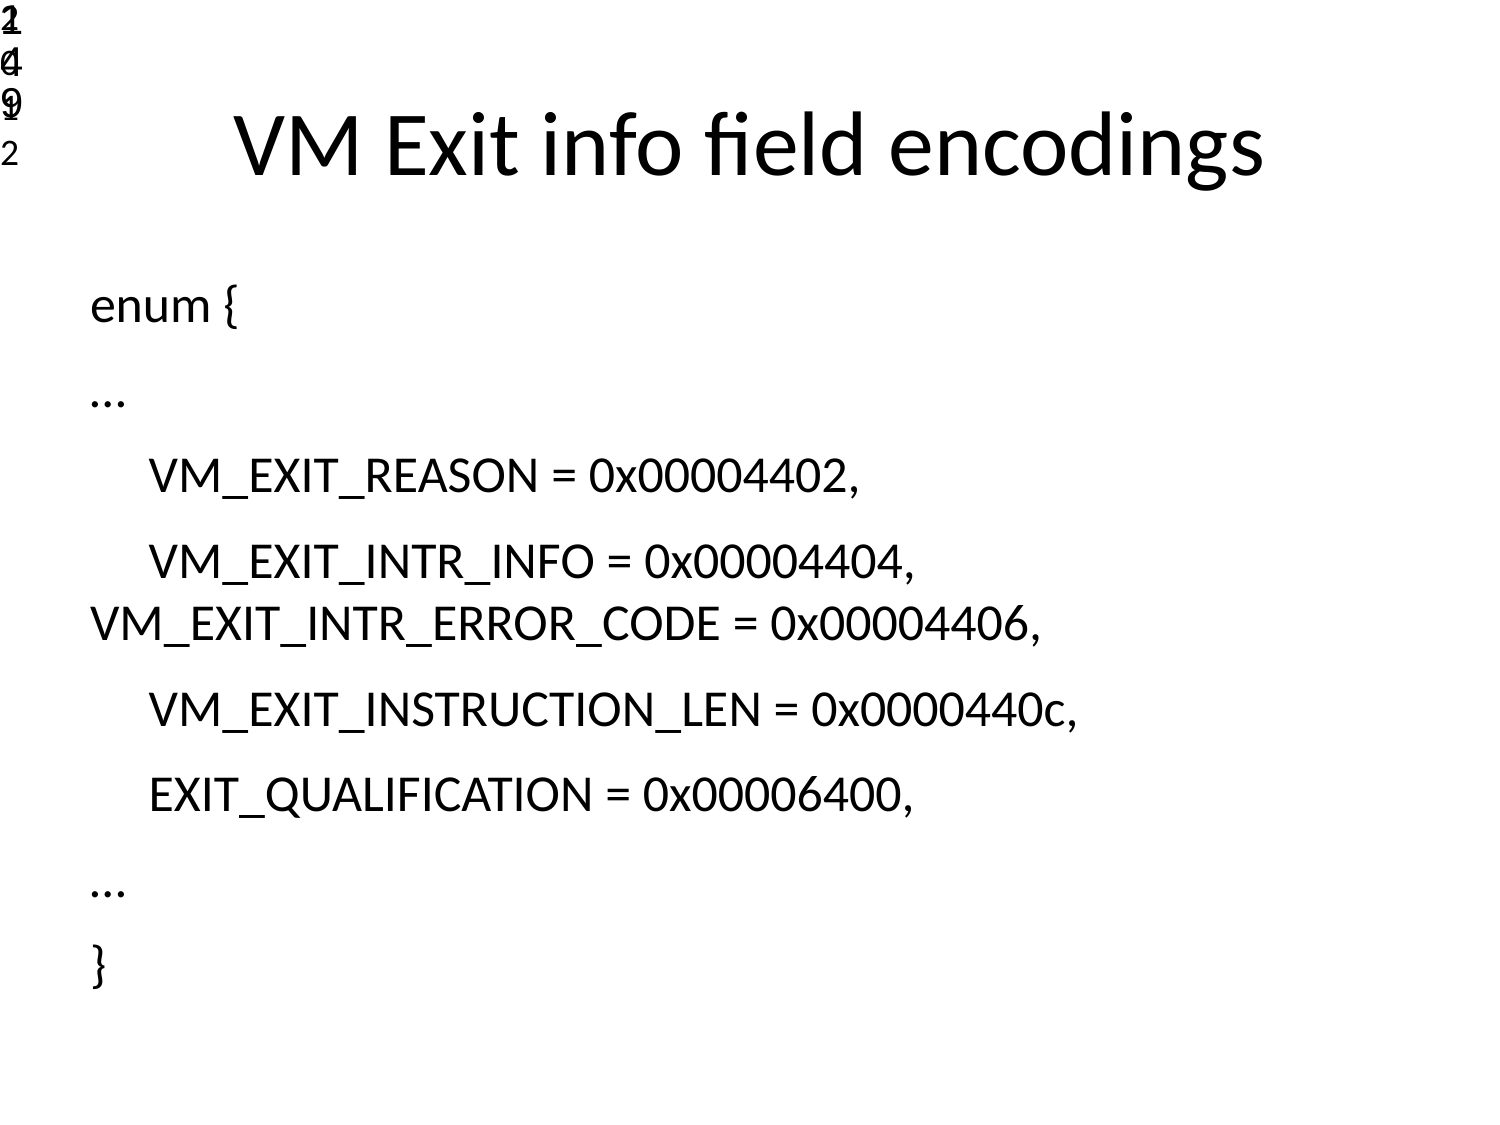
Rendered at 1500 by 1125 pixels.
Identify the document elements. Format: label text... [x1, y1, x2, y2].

title VM Exit info field encodings [75, 45, 1425, 233]
list enum { … VM_EXIT_REASON = 0x00004402, VM_EXIT_INTR_INFO = 0x00004404, VM_EXIT_INTR_ERROR_CODE = 0x00004406, VM_EXIT_INSTRUCTION_LEN = 0x0000440c, EXIT_QUALIFICATION = 0x00006400, … } [75, 262, 1425, 1005]
